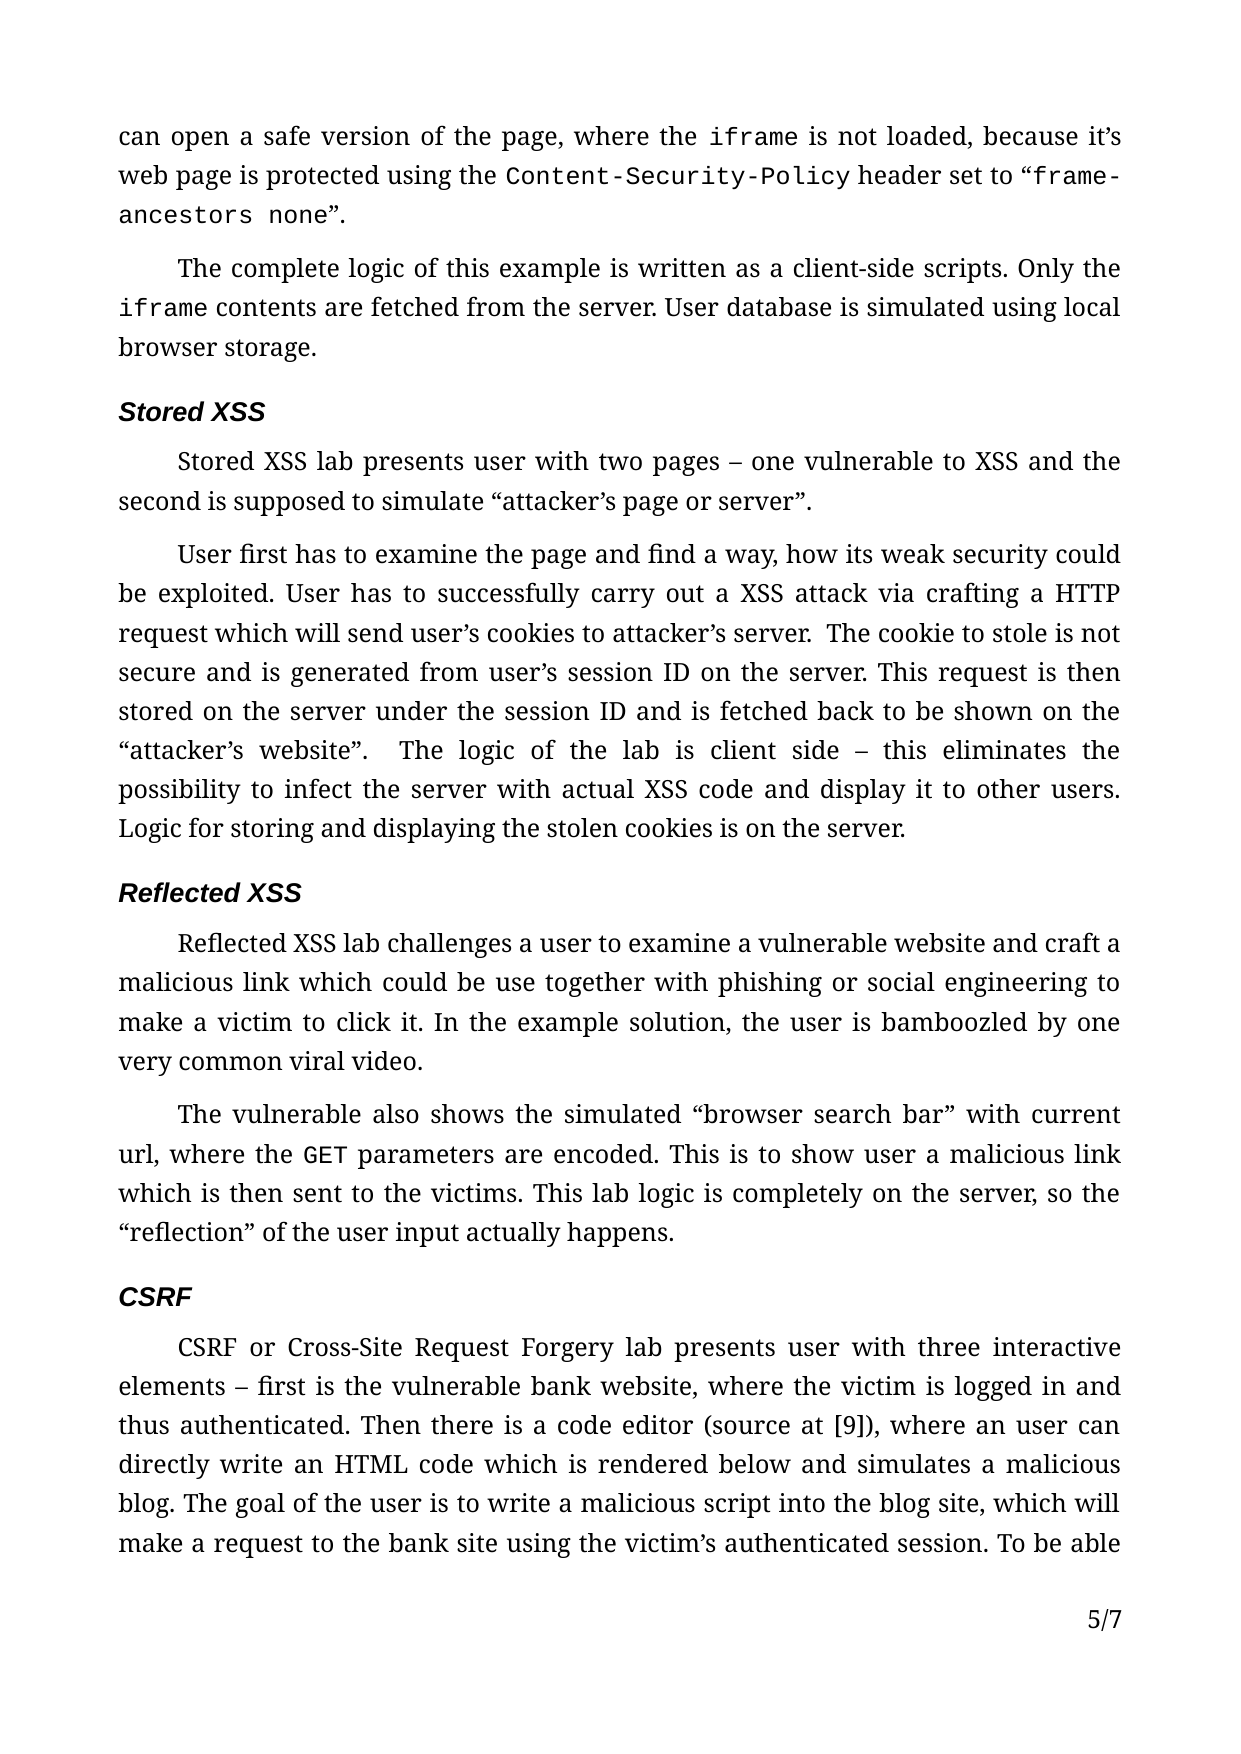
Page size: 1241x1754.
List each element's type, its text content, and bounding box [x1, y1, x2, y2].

text Stored XSS lab presents user with two pages – one vulnerable to XSS and the second is supposed to simulate “attacker’s page or server”. [118, 444, 1122, 517]
text The vulnerable also shows the simulated “browser search bar” with current url, where the GET parameters are encoded. This is to show user a malicious link which is then sent to the victims. This lab logic is completely on the server, so the “reflection” of the user input actually happens. [118, 1097, 1122, 1249]
text User first has to examine the page and find a way, how its weak security could be exploited. User has to successfully carry out a XSS attack via crafting a HTTP request which will send user’s cookies to attacker’s server. The cookie to stole is not secure and is generated from user’s session ID on the server. This request is then stored on the server under the session ID and is fetched back to be shown on the “attacker’s website”. The logic of the lab is client side – this eliminates the possibility to infect the server with actual XSS code and display it to other users. Logic for storing and displaying the stolen cookies is on the server. [118, 537, 1122, 845]
subtitle CSRF [118, 1281, 1122, 1312]
subtitle Reflected XSS [118, 877, 1122, 909]
text The complete logic of this example is written as a client-side scripts. Only the iframe contents are fetched from the server. User database is simulated using local browser storage. [118, 251, 1122, 363]
text can open a safe version of the page, where the iframe is not loaded, because it’s web page is protected using the Content-Security-Policy header set to “frame-ancestors none”. [118, 118, 1122, 231]
text CSRF or Cross-Site Request Forgery lab presents user with three interactive elements – first is the vulnerable bank website, where the victim is logged in and thus authenticated. Then there is a code editor (source at [9]), where an user can directly write an HTML code which is rendered below and simulates a malicious blog. The goal of the user is to write a malicious script into the blog site, which will make a request to the bank site using the victim’s authenticated session. To be able [118, 1329, 1122, 1559]
subtitle Stored XSS [118, 396, 1122, 427]
text Reflected XSS lab challenges a user to examine a vulnerable website and craft a malicious link which could be use together with phishing or social engineering to make a victim to click it. In the example solution, the user is bamboozled by one very common viral video. [118, 926, 1122, 1077]
